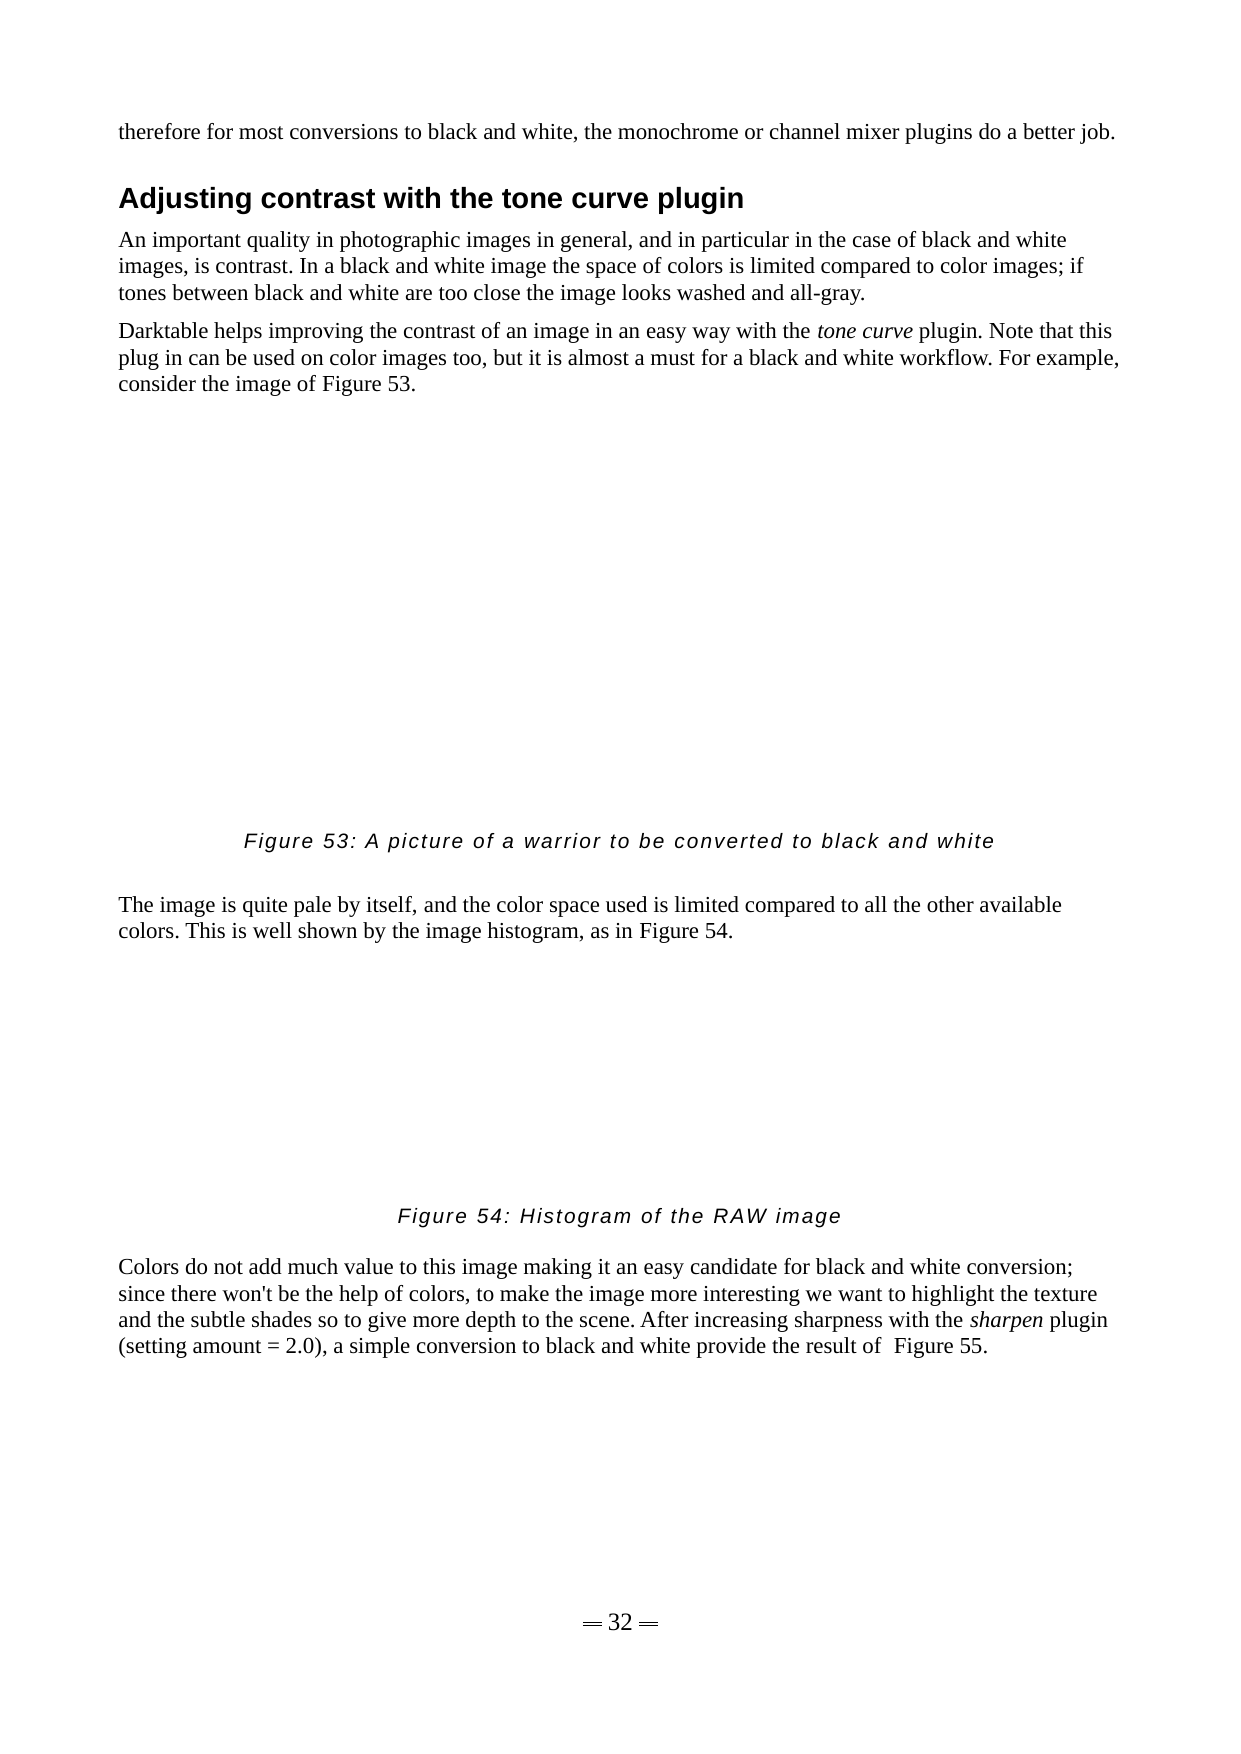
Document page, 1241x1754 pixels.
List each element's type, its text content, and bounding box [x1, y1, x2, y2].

text An important quality in photographic images in general, and in particular in the case of black and white images, is contrast. In a black and white image the space of colors is limited compared to color images; if tones between black and white are too close the image looks washed and all-gray. [118, 226, 1122, 305]
text Colors do not add much value to this image making it an easy candidate for black and white conversion; since there won't be the help of colors, to make the image more interesting we want to highlight the texture and the subtle shades so to give more depth to the scene. After increasing sharpness with the sharpen plugin (setting amount = 2.0), a simple conversion to black and white provide the result of Figure 55. [118, 956, 1122, 1359]
text Figure 53: A picture of a warrior to be converted to black and white [223, 426, 1017, 853]
text Figure 54: Histogram of the RAW image [380, 983, 860, 1228]
subtitle Adjusting contrast with the tone curve plugin [118, 181, 1122, 214]
text The image is quite pale by itself, and the color space used is limited compared to all the other available colors. This is well shown by the image histogram, as in Figure 54. [118, 409, 1122, 944]
text therefore for most conversions to black and white, the monochrome or channel mixer plugins do a better job. [118, 118, 1122, 144]
text Darktable helps improving the contrast of an image in an easy way with the tone curve plugin. Note that this plug in can be used on color images too, but it is almost a must for a black and white workflow. For example, consider the image of Figure 53. [118, 317, 1122, 397]
